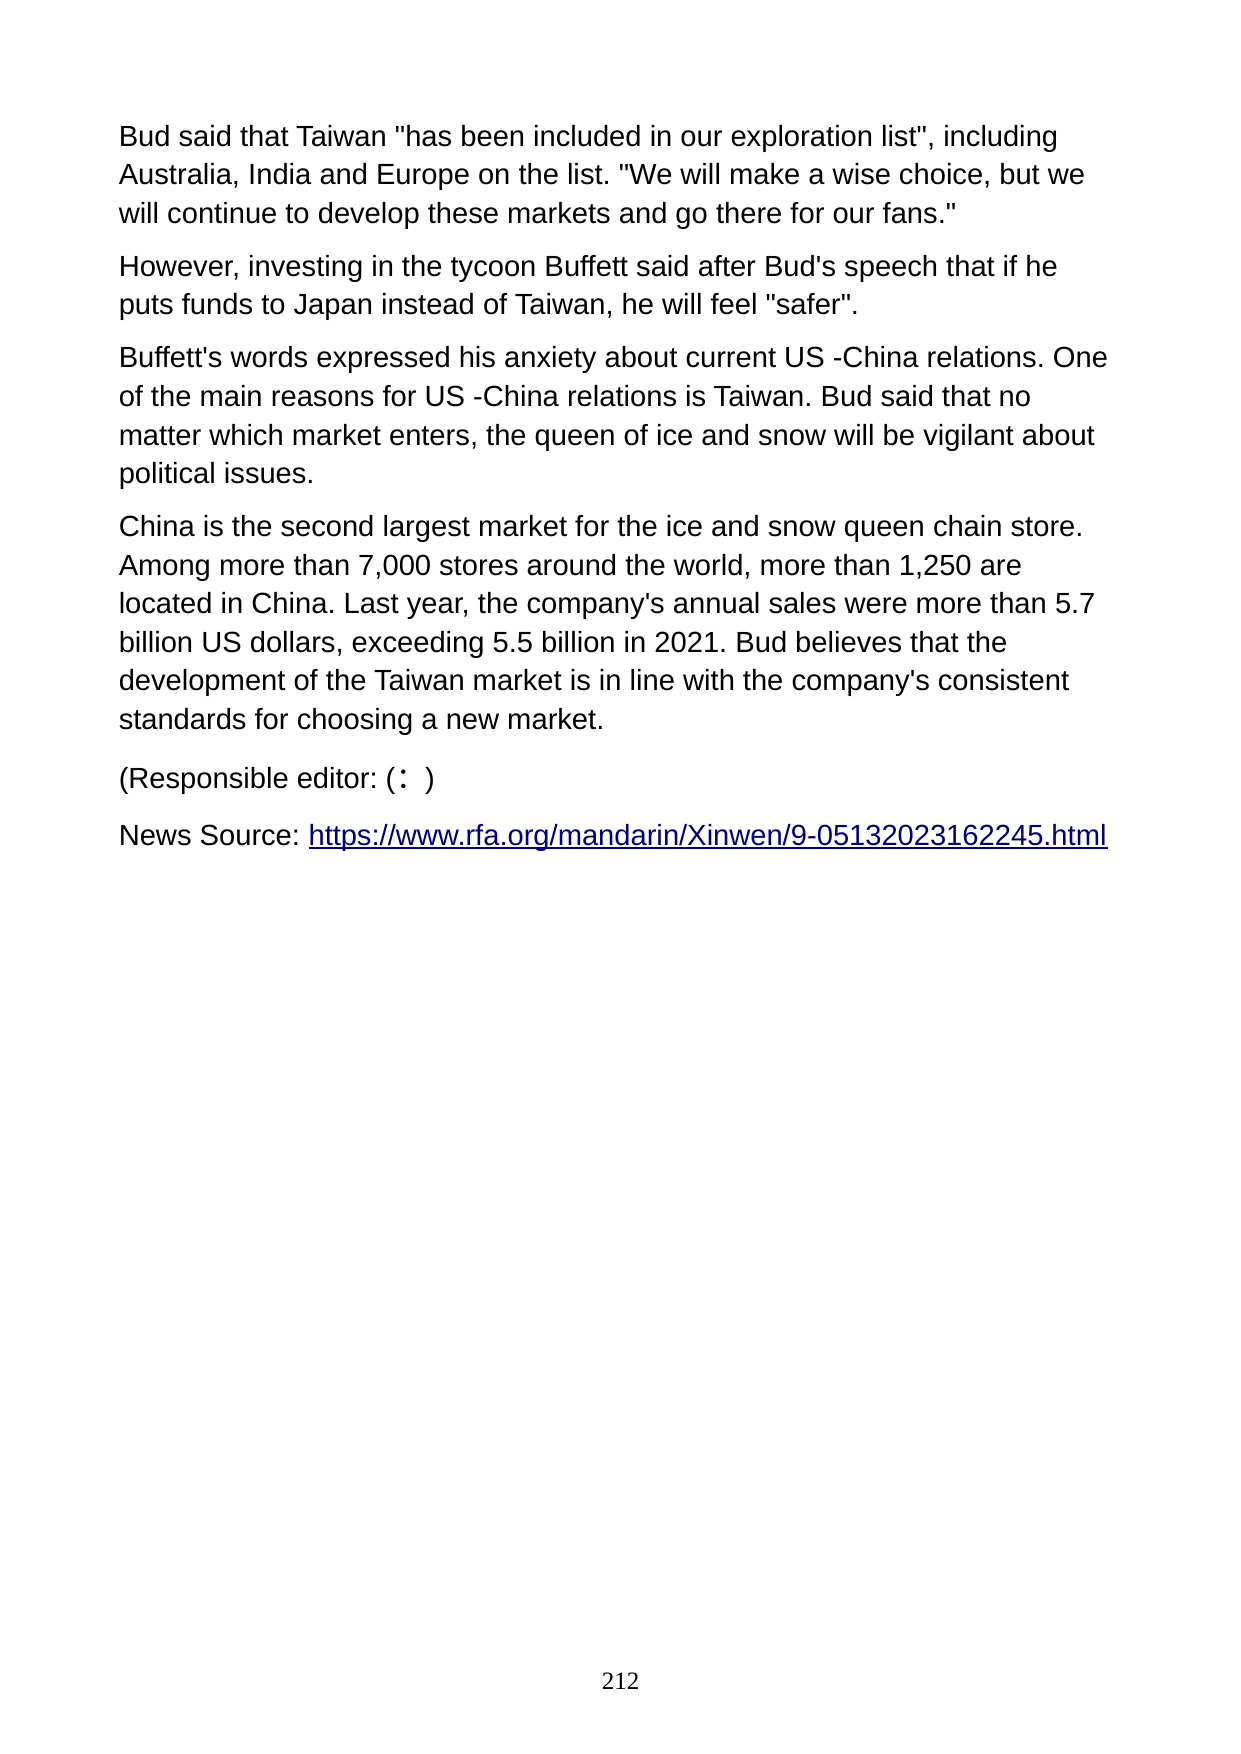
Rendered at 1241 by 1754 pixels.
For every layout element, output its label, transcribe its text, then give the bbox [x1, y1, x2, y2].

text News Source: https://www.rfa.org/mandarin/Xinwen/9-05132023162245.html [118, 818, 1122, 852]
text Buffett's words expressed his anxiety about current US -China relations. One of the main reasons for US -China relations is Taiwan. Bud said that no matter which market enters, the queen of ice and snow will be vigilant about political issues. [118, 340, 1122, 489]
text Bud said that Taiwan "has been included in our exploration list", including Australia, India and Europe on the list. "We will make a wise choice, but we will continue to develop these markets and go there for our fans." [118, 118, 1122, 229]
text China is the second largest market for the ice and snow queen chain store. Among more than 7,000 stores around the world, more than 1,250 are located in China. Last year, the company's annual sales were more than 5.7 billion US dollars, exceeding 5.5 billion in 2021. Bud believes that the development of the Taiwan market is in line with the company's consistent standards for choosing a new market. [118, 509, 1122, 735]
text However, investing in the tycoon Buffett said after Bud's speech that if he puts funds to Japan instead of Taiwan, he will feel "safer". [118, 249, 1122, 321]
text (Responsible editor: (：) [118, 755, 1122, 797]
